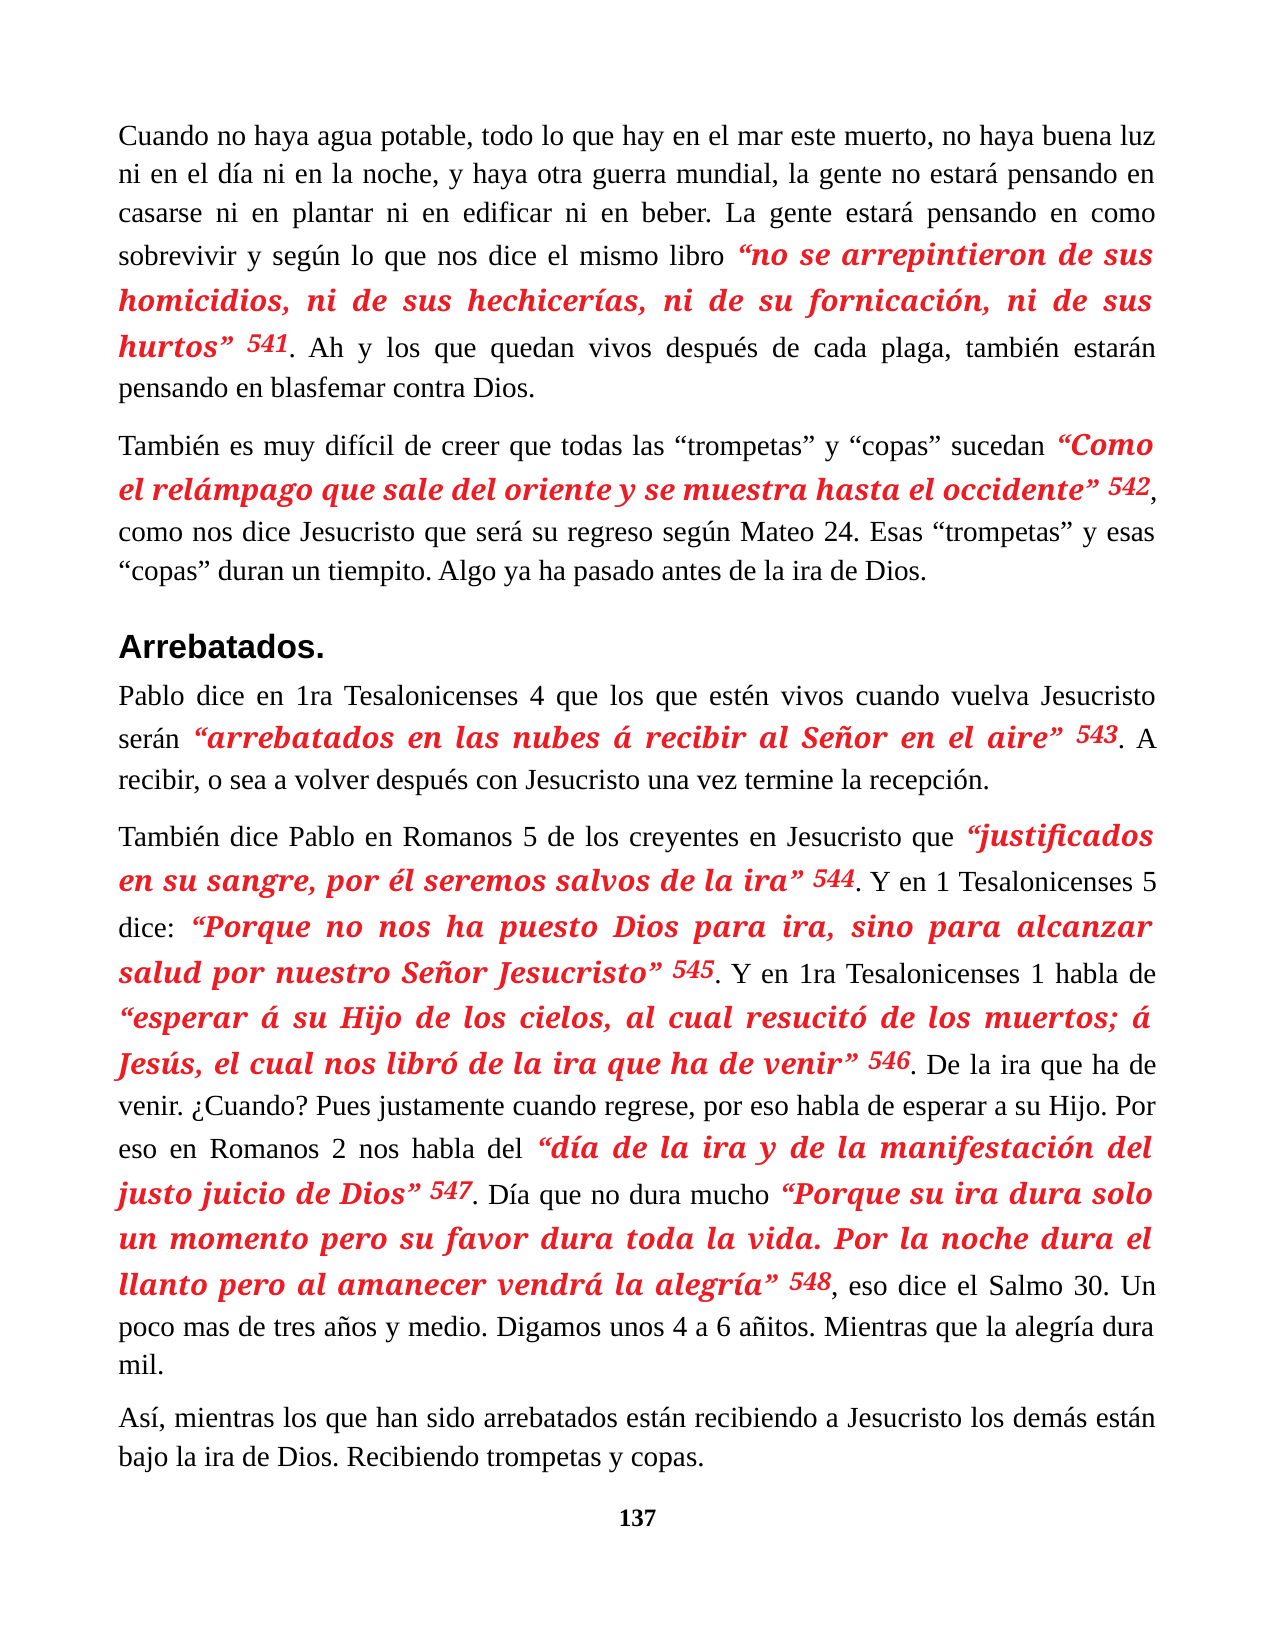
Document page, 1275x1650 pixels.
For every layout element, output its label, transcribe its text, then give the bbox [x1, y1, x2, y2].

text Cuando no haya agua potable, todo lo que hay en el mar este muerto, no haya buena luz ni en el día ni en la noche, y haya otra guerra mundial, la gente no estará pensando en casarse ni en plantar ni en edificar ni en beber. La gente estará pensando en como sobrevivir y según lo que nos dice el mismo libro “no se arrepintieron de sus homicidios, ni de sus hechicerías, ni de su fornicación, ni de sus hurtos” . Ah y los que quedan vivos después de cada plaga, también estarán pensando en blasfemar contra Dios. [118, 118, 1157, 404]
subtitle Arrebatados. [118, 627, 1157, 665]
text También dice Pablo en Romanos 5 de los creyentes en Jesucristo que “justificados en su sangre, por él seremos salvos de la ira” . Y en 1 Tesalonicenses 5 dice: “Porque no nos ha puesto Dios para ira, sino para alcanzar salud por nuestro Señor Jesucristo” . Y en 1ra Tesalonicenses 1 habla de “esperar á su Hijo de los cielos, al cual resucitó de los muertos; á Jesús, el cual nos libró de la ira que ha de venir” . De la ira que ha de venir. ¿Cuando? Pues justamente cuando regrese, por eso habla de esperar a su Hijo. Por eso en Romanos 2 nos habla del “día de la ira y de la manifestación del justo juicio de Dios” . Día que no dura mucho “Porque su ira dura solo un momento pero su favor dura toda la vida. Por la noche dura el llanto pero al amanecer vendrá la alegría” , eso dice el Salmo 30. Un poco mas de tres años y medio. Digamos unos 4 a 6 añitos. Mientras que la alegría dura mil. [118, 815, 1157, 1381]
text Así, mientras los que han sido arrebatados están recibiendo a Jesucristo los demás están bajo la ira de Dios. Recibiendo trompetas y copas. [118, 1401, 1157, 1473]
text Pablo dice en 1ra Tesalonicenses 4 que los que estén vivos cuando vuelva Jesucristo serán “arrebatados en las nubes á recibir al Señor en el aire” . A recibir, o sea a volver después con Jesucristo una vez termine la recepción. [118, 678, 1157, 795]
text También es muy difícil de creer que todas las “trompetas” y “copas” sucedan “Como el relámpago que sale del oriente y se muestra hasta el occidente” , como nos dice Jesucristo que será su regreso según Mateo 24. Esas “trompetas” y esas “copas” duran un tiempito. Algo ya ha pasado antes de la ira de Dios. [118, 424, 1157, 586]
